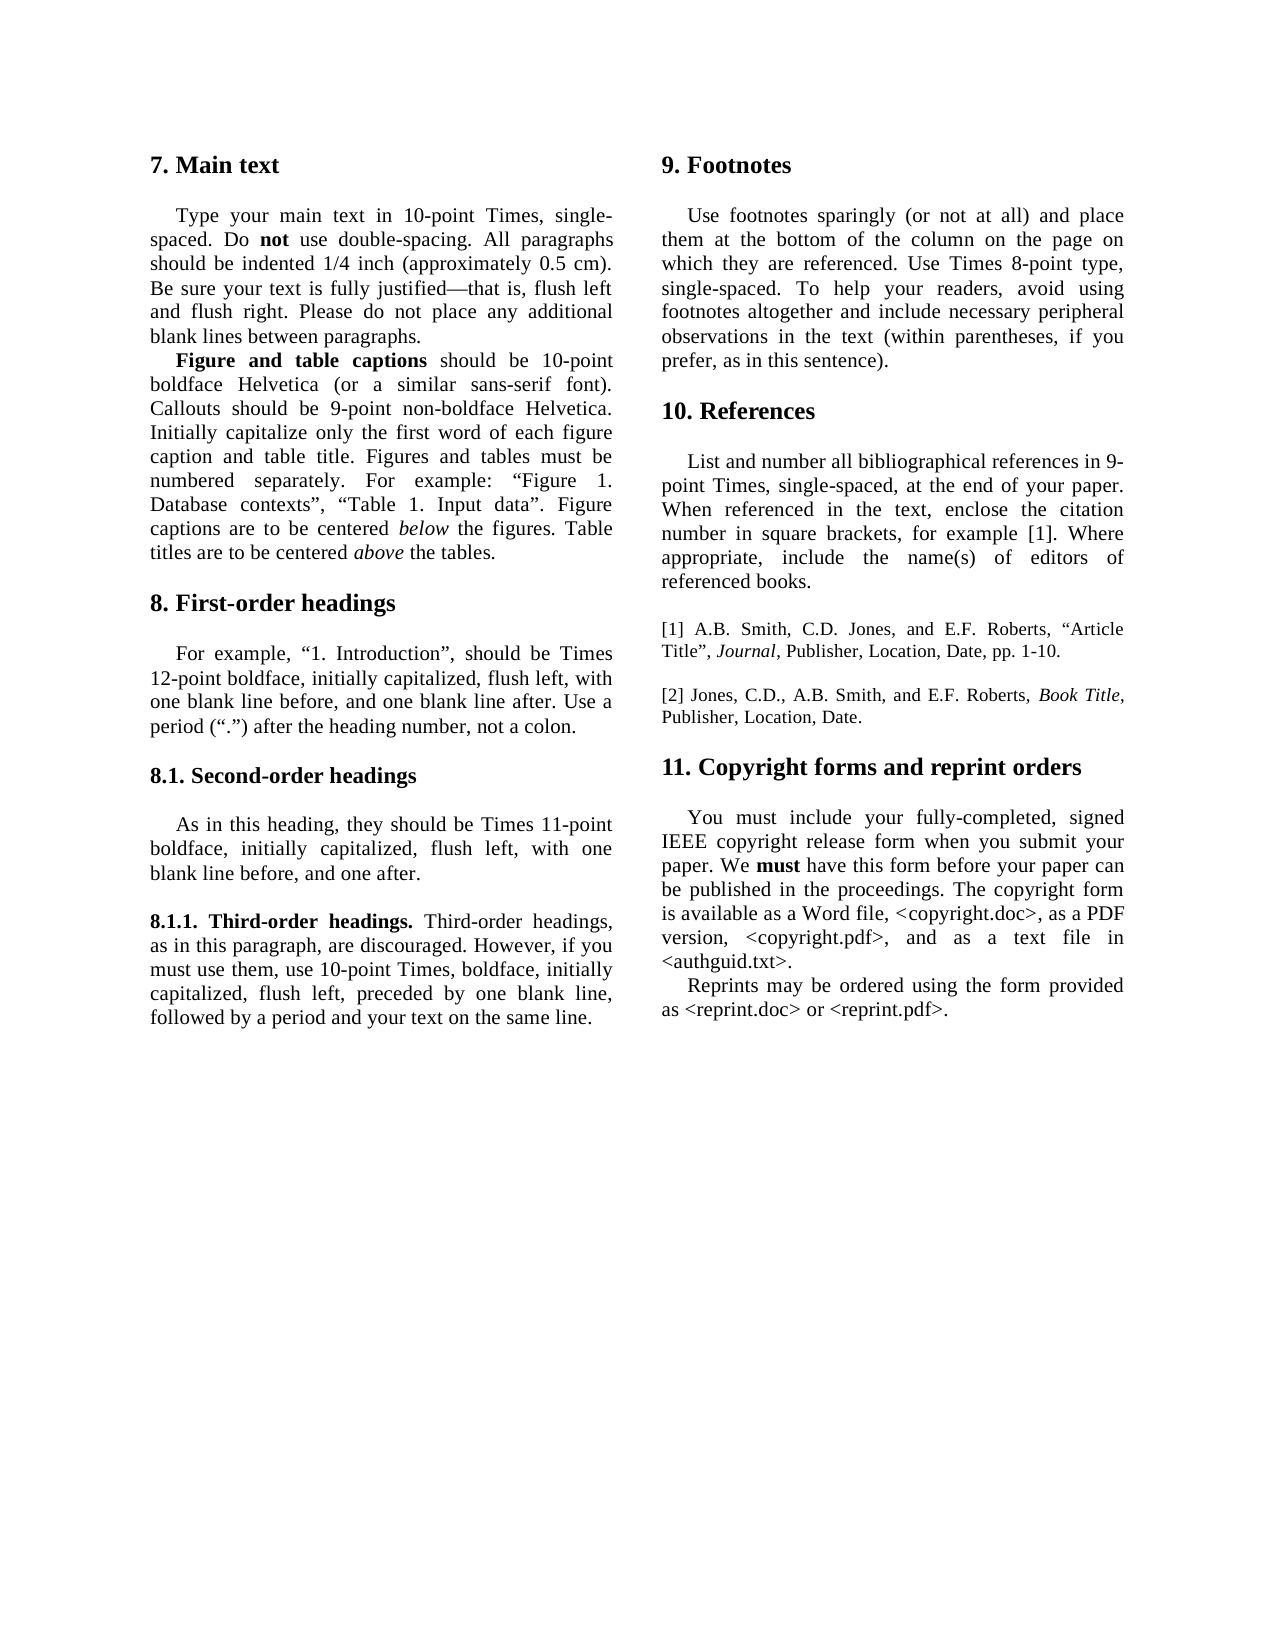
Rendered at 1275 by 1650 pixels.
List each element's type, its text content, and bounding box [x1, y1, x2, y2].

subtitle 8. First-order headings [150, 588, 613, 617]
text [1] A.B. Smith, C.D. Jones, and E.F. Roberts, “Article Title”, Journal, Publisher, Location, Date, pp. 1-10. [661, 617, 1125, 661]
text As in this heading, they should be Times 11-point boldface, initially capitalized, flush left, with one blank line before, and one after. [150, 812, 613, 884]
text List and number all bibliographical references in 9-point Times, single-spaced, at the end of your paper. When referenced in the text, enclose the citation number in square brackets, for example [1]. Where appropriate, include the name(s) of editors of referenced books. [661, 449, 1125, 593]
text For example, “1. Introduction”, should be Times 12-point boldface, initially capitalized, flush left, with one blank line before, and one blank line after. Use a period (“.”) after the heading number, not a colon. [150, 641, 613, 737]
text [2] Jones, C.D., A.B. Smith, and E.F. Roberts, Book Title, Publisher, Location, Date. [661, 683, 1125, 728]
subtitle 7. Main text [150, 150, 613, 179]
subtitle 8.1. Second-order headings [150, 762, 613, 788]
text Use footnotes sparingly (or not at all) and place them at the bottom of the column on the page on which they are referenced. Use Times 8-point type, single-spaced. To help your readers, avoid using footnotes altogether and include necessary peripheral observations in the text (within parentheses, if you prefer, as in this sentence). [661, 203, 1125, 372]
text Type your main text in 10-point Times, single-spaced. Do not use double-spacing. All paragraphs should be indented 1/4 inch (approximately 0.5 cm). Be sure your text is fully justified—that is, flush left and flush right. Please do not place any additional blank lines between paragraphs. [150, 203, 613, 347]
text 8.1.1. Third-order headings. Third-order headings, as in this paragraph, are discouraged. However, if you must use them, use 10-point Times, boldface, initially capitalized, flush left, preceded by one blank line, followed by a period and your text on the same line. [150, 908, 613, 1029]
subtitle 9. Footnotes [661, 150, 1125, 179]
text Reprints may be ordered using the form provided as <reprint.doc> or <reprint.pdf>. [661, 973, 1125, 1021]
text You must include your fully-completed, signed IEEE copyright release form when you submit your paper. We must have this form before your paper can be published in the proceedings. The copyright form is available as a Word file, <copyright.doc>, as a PDF version, <copyright.pdf>, and as a text file in <authguid.txt>. [661, 805, 1125, 973]
text Figure and table captions should be 10-point boldface Helvetica (or a similar sans-serif font). Callouts should be 9-point non-boldface Helvetica. Initially capitalize only the first word of each figure caption and table title. Figures and tables must be numbered separately. For example: “Figure 1. Database contexts”, “Table 1. Input data”. Figure captions are to be centered below the figures. Table titles are to be centered above the tables. [150, 347, 613, 564]
subtitle 11. Copyright forms and reprint orders [661, 752, 1125, 781]
subtitle 10. References [661, 396, 1125, 425]
